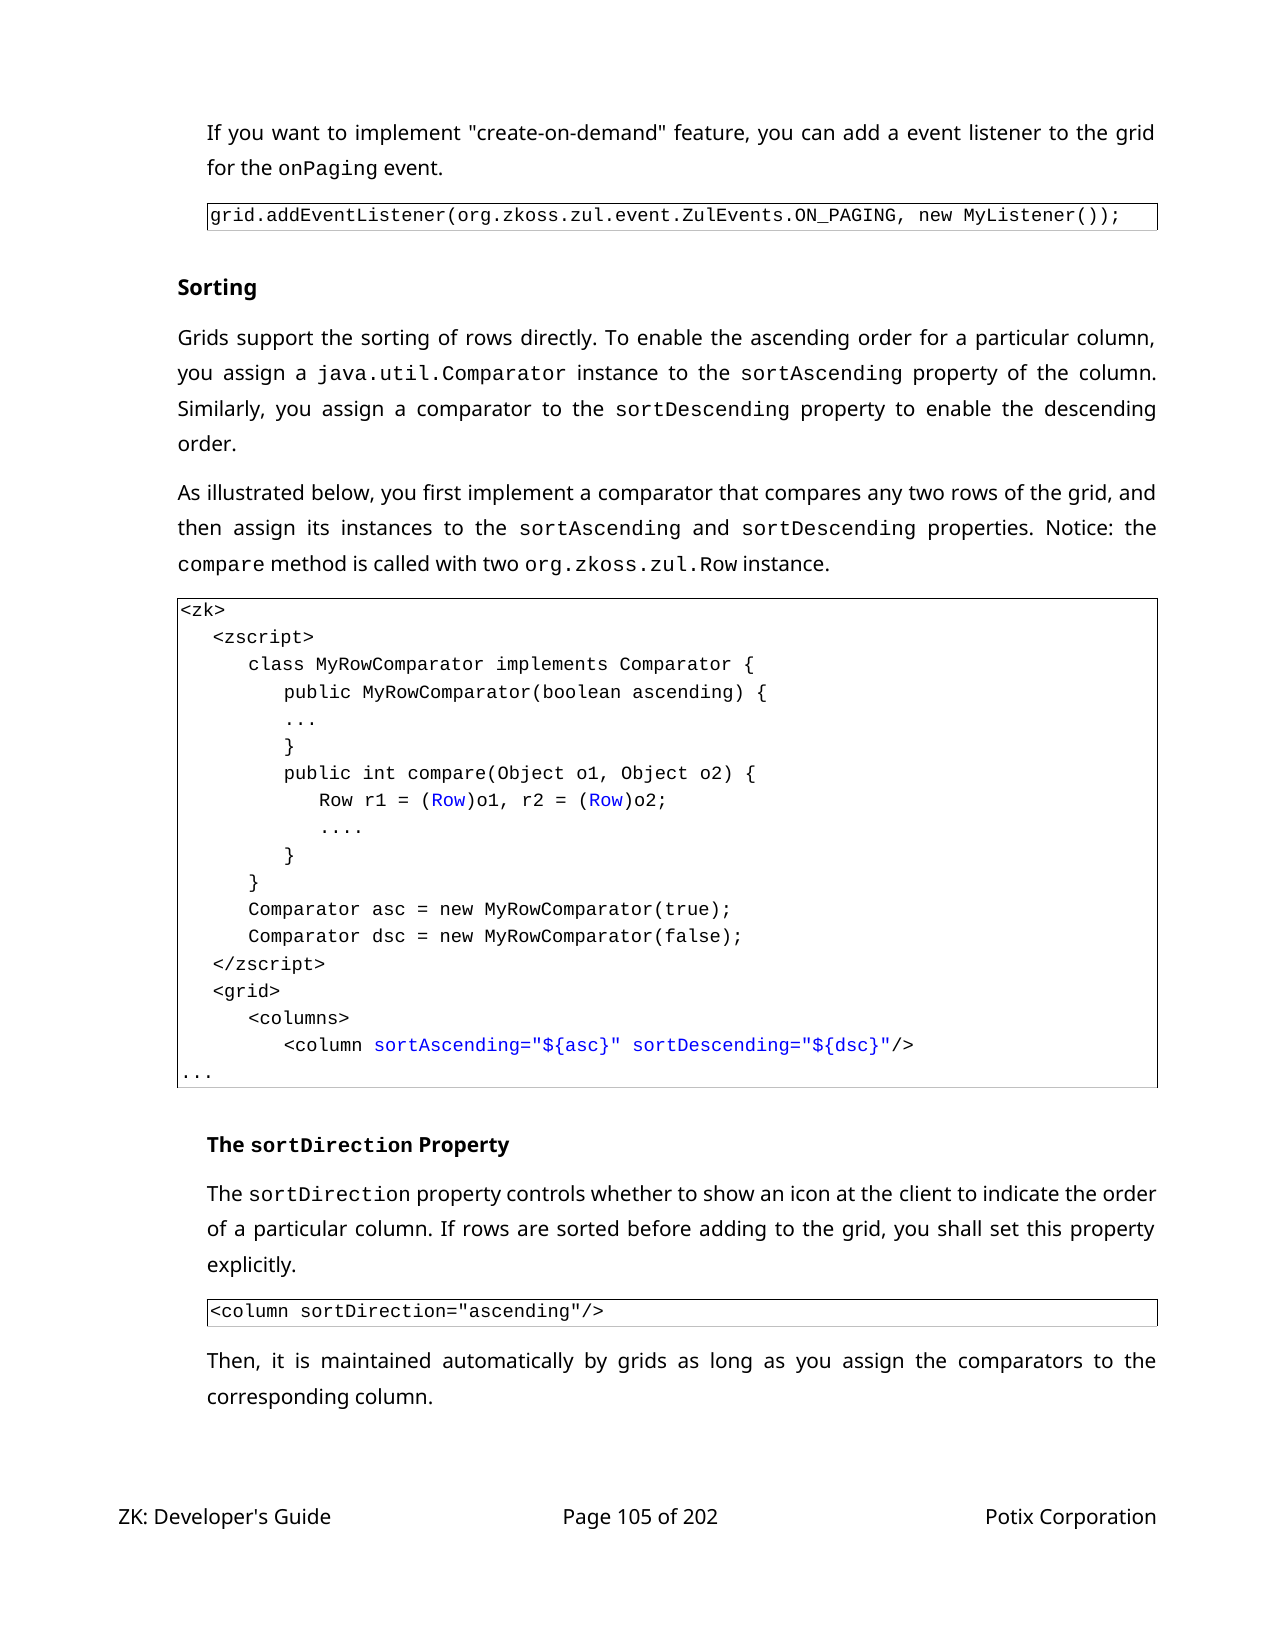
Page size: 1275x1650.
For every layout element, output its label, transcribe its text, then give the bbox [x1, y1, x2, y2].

text Row r1 = (Row)o1, r2 = (Row)o2; [178, 788, 1157, 812]
text ... [178, 707, 1157, 731]
text Comparator dsc = new MyRowComparator(false); [178, 924, 1157, 948]
text Then, it is maintained automatically by grids as long as you assign the comparators to the corresponding column. [207, 1347, 1157, 1410]
text <column sortAscending="${asc}" sortDescending="${dsc}"/> [178, 1033, 1157, 1057]
text grid.addEventListener(org.zkoss.zul.event.ZulEvents.ON_PAGING, new MyListener()); [208, 204, 1157, 230]
text <zscript> [178, 625, 1157, 649]
text ... [178, 1060, 1157, 1087]
text <columns> [178, 1006, 1157, 1030]
text As illustrated below, you first implement a comparator that compares any two rows of the grid, and then assign its instances to the sortAscending and sortDescending properties. Notice: the compare method is called with two org.zkoss.zul.Row instance. [177, 478, 1157, 577]
text public MyRowComparator(boolean ascending) { [178, 679, 1157, 704]
text .... [178, 815, 1157, 840]
text Comparator asc = new MyRowComparator(true); [178, 897, 1157, 921]
text } [178, 870, 1157, 894]
text <zk> [178, 599, 1157, 622]
text <grid> [178, 978, 1157, 1003]
text Grids support the sorting of rows directly. To enable the ascending order for a particular column, you assign a java.util.Comparator instance to the sortAscending property of the column. Similarly, you assign a comparator to the sortDescending property to enable the descending order. [177, 323, 1157, 457]
subtitle Sorting [177, 272, 1157, 302]
text } [178, 843, 1157, 867]
text } [178, 734, 1157, 758]
text If you want to implement "create-on-demand" feature, you can add a event listener to the grid for the onPaging event. [207, 118, 1157, 182]
text </zscript> [178, 951, 1157, 976]
subtitle The sortDirection Property [207, 1130, 1157, 1158]
text class MyRowComparator implements Comparator { [178, 652, 1157, 677]
text public int compare(Object o1, Object o2) { [178, 761, 1157, 785]
text The sortDirection property controls whether to show an icon at the client to indicate the order of a particular column. If rows are sorted before adding to the grid, you shall set this property explicitly. [207, 1179, 1157, 1278]
text <column sortDirection="ascending"/> [208, 1300, 1157, 1326]
